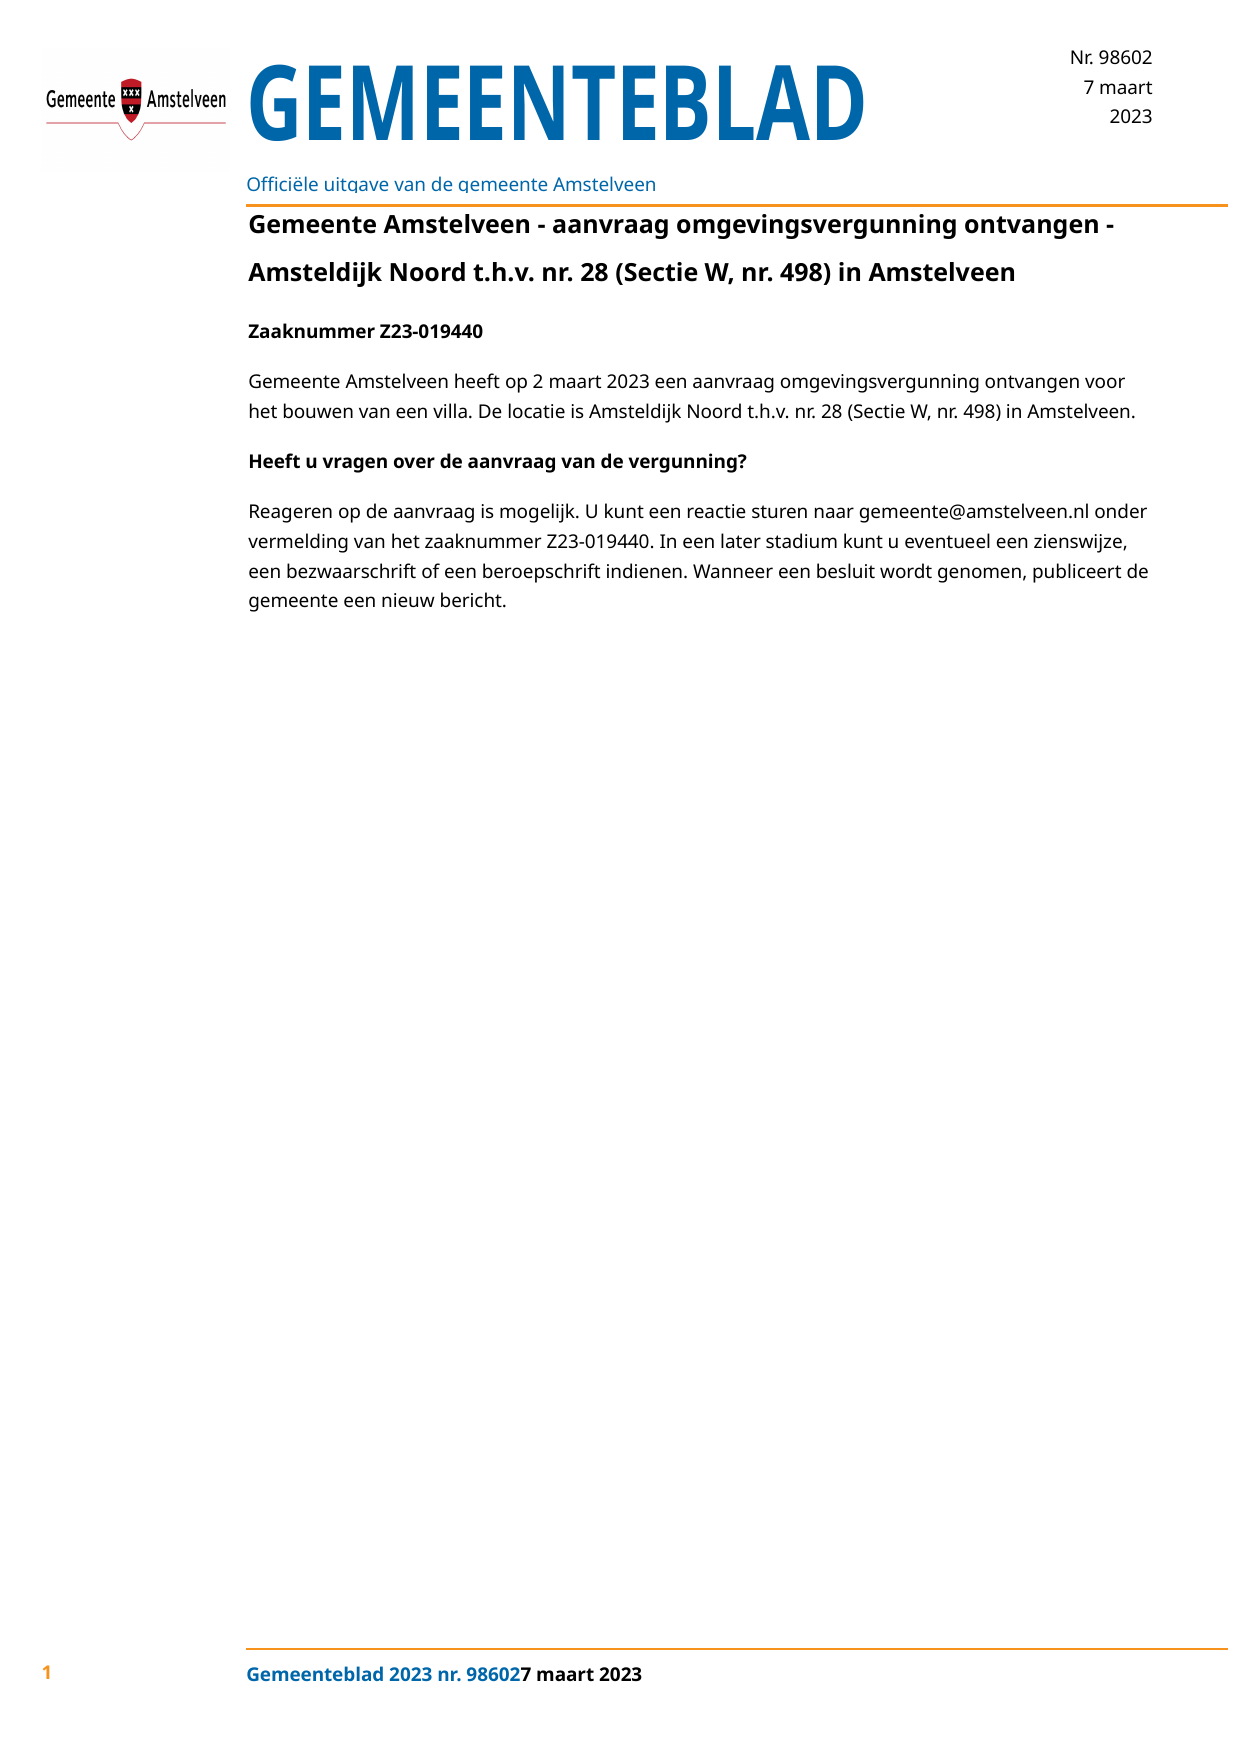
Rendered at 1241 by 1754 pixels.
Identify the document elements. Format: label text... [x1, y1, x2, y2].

text Zaaknummer Z23-019440 [248, 318, 1152, 344]
text Reageren op de aanvraag is mogelijk. U kunt een reactie sturen naar gemeente@amstelveen.nl onder vermelding van het zaaknummer Z23-019440. In een later stadium kunt u eventueel een zienswijze, een bezwaarschrift of een beroepschrift indienen. Wanneer een besluit wordt genomen, publiceert de gemeente een nieuw bericht. [248, 499, 1152, 613]
text Gemeente Amstelveen - aanvraag omgevingsvergunning ontvangen - Amsteldijk Noord t.h.v. nr. 28 (Sectie W, nr. 498) in Amstelveen [248, 207, 1152, 288]
text Heeft u vragen over de aanvraag van de vergunning? [248, 448, 1152, 474]
picture [41, 47, 231, 172]
text Gemeente Amstelveen heeft op 2 maart 2023 een aanvraag omgevingsvergunning ontvangen voor het bouwen van een villa. De locatie is Amsteldijk Noord t.h.v. nr. 28 (Sectie W, nr. 498) in Amstelveen. [248, 368, 1152, 424]
